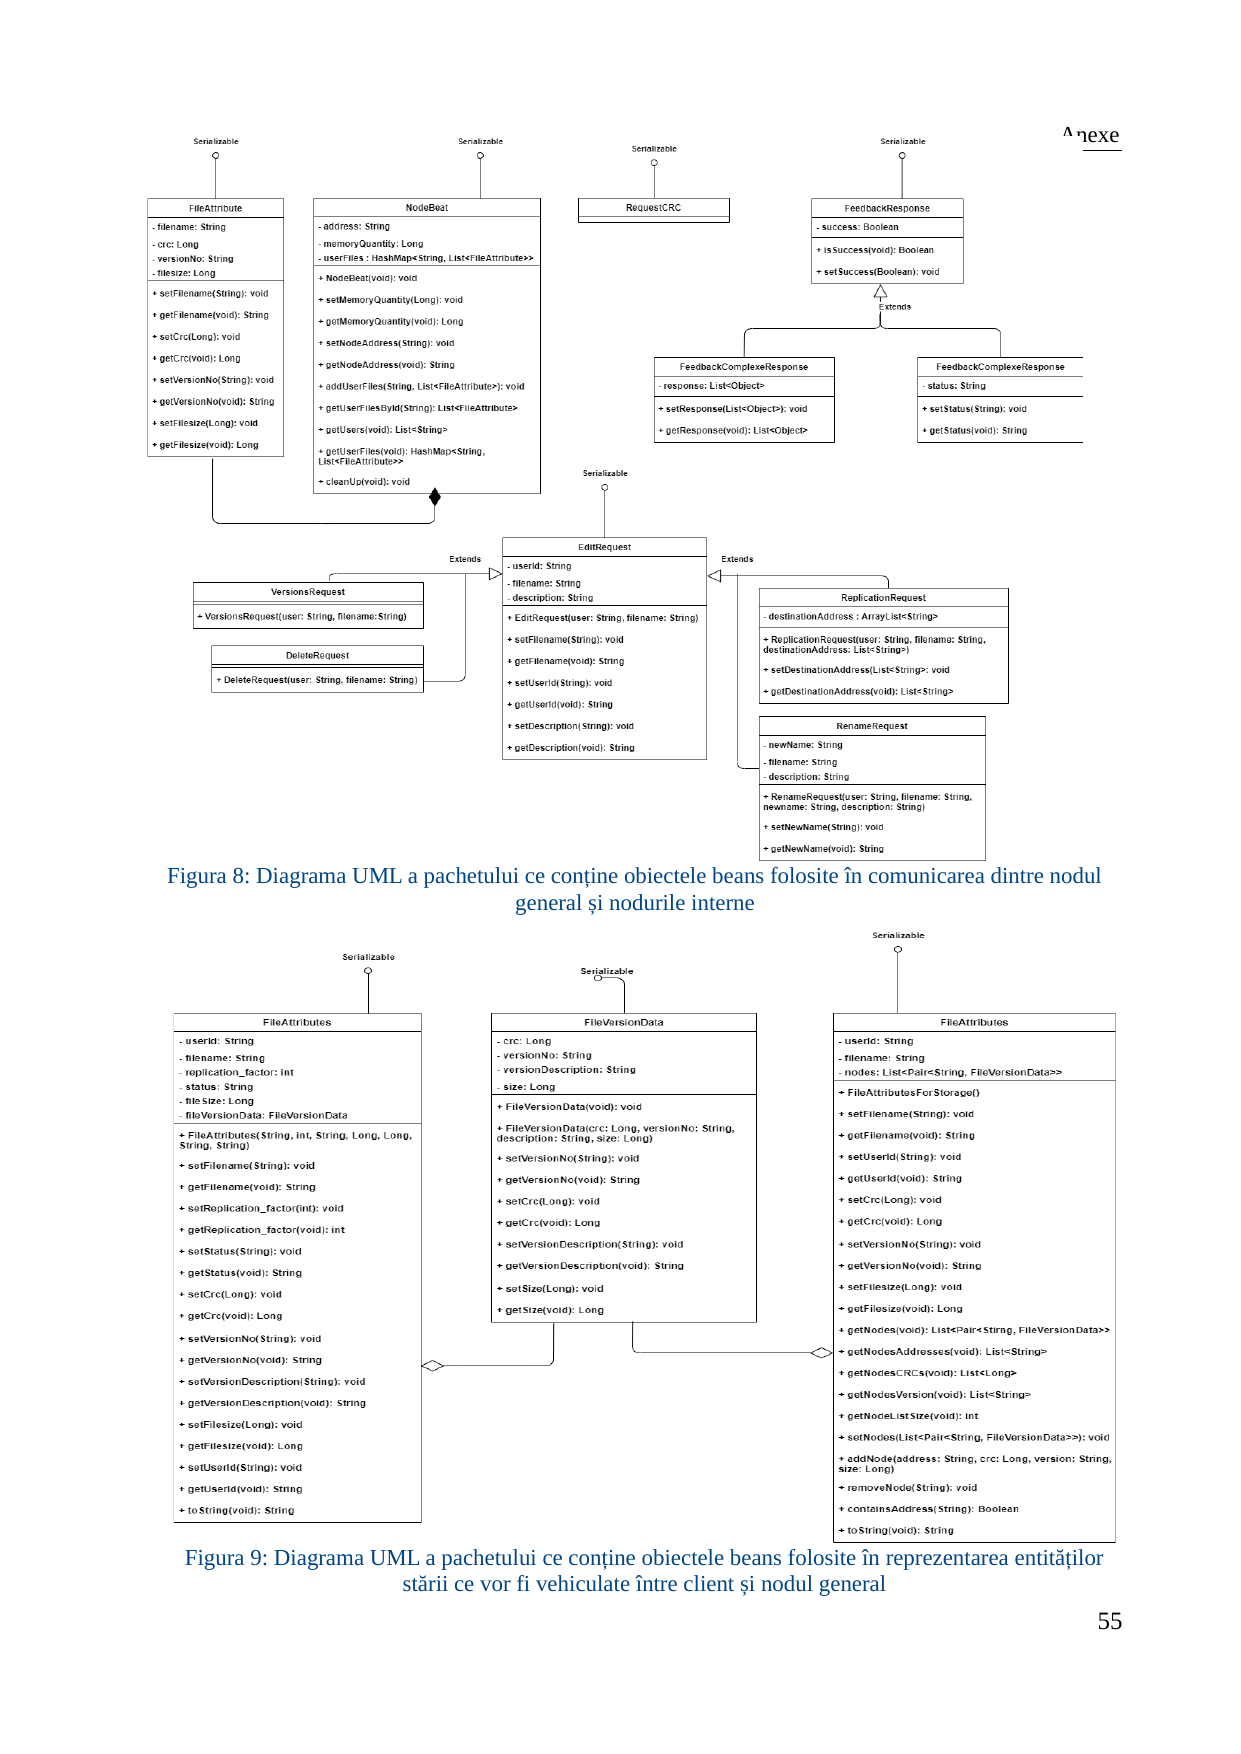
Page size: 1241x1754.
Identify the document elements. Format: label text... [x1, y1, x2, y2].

picture [147, 136, 1083, 863]
text Figura 9: Diagrama UML a pachetului ce conține obiectele beans folosite în reprezentarea entităților stării ce vor fi vehiculate între client și nodul general [174, 1544, 1116, 1596]
picture [173, 930, 1116, 1544]
text Figura 8: Diagrama UML a pachetului ce conține obiectele beans folosite în comunicarea dintre nodul general și nodurile interne [148, 863, 1122, 915]
